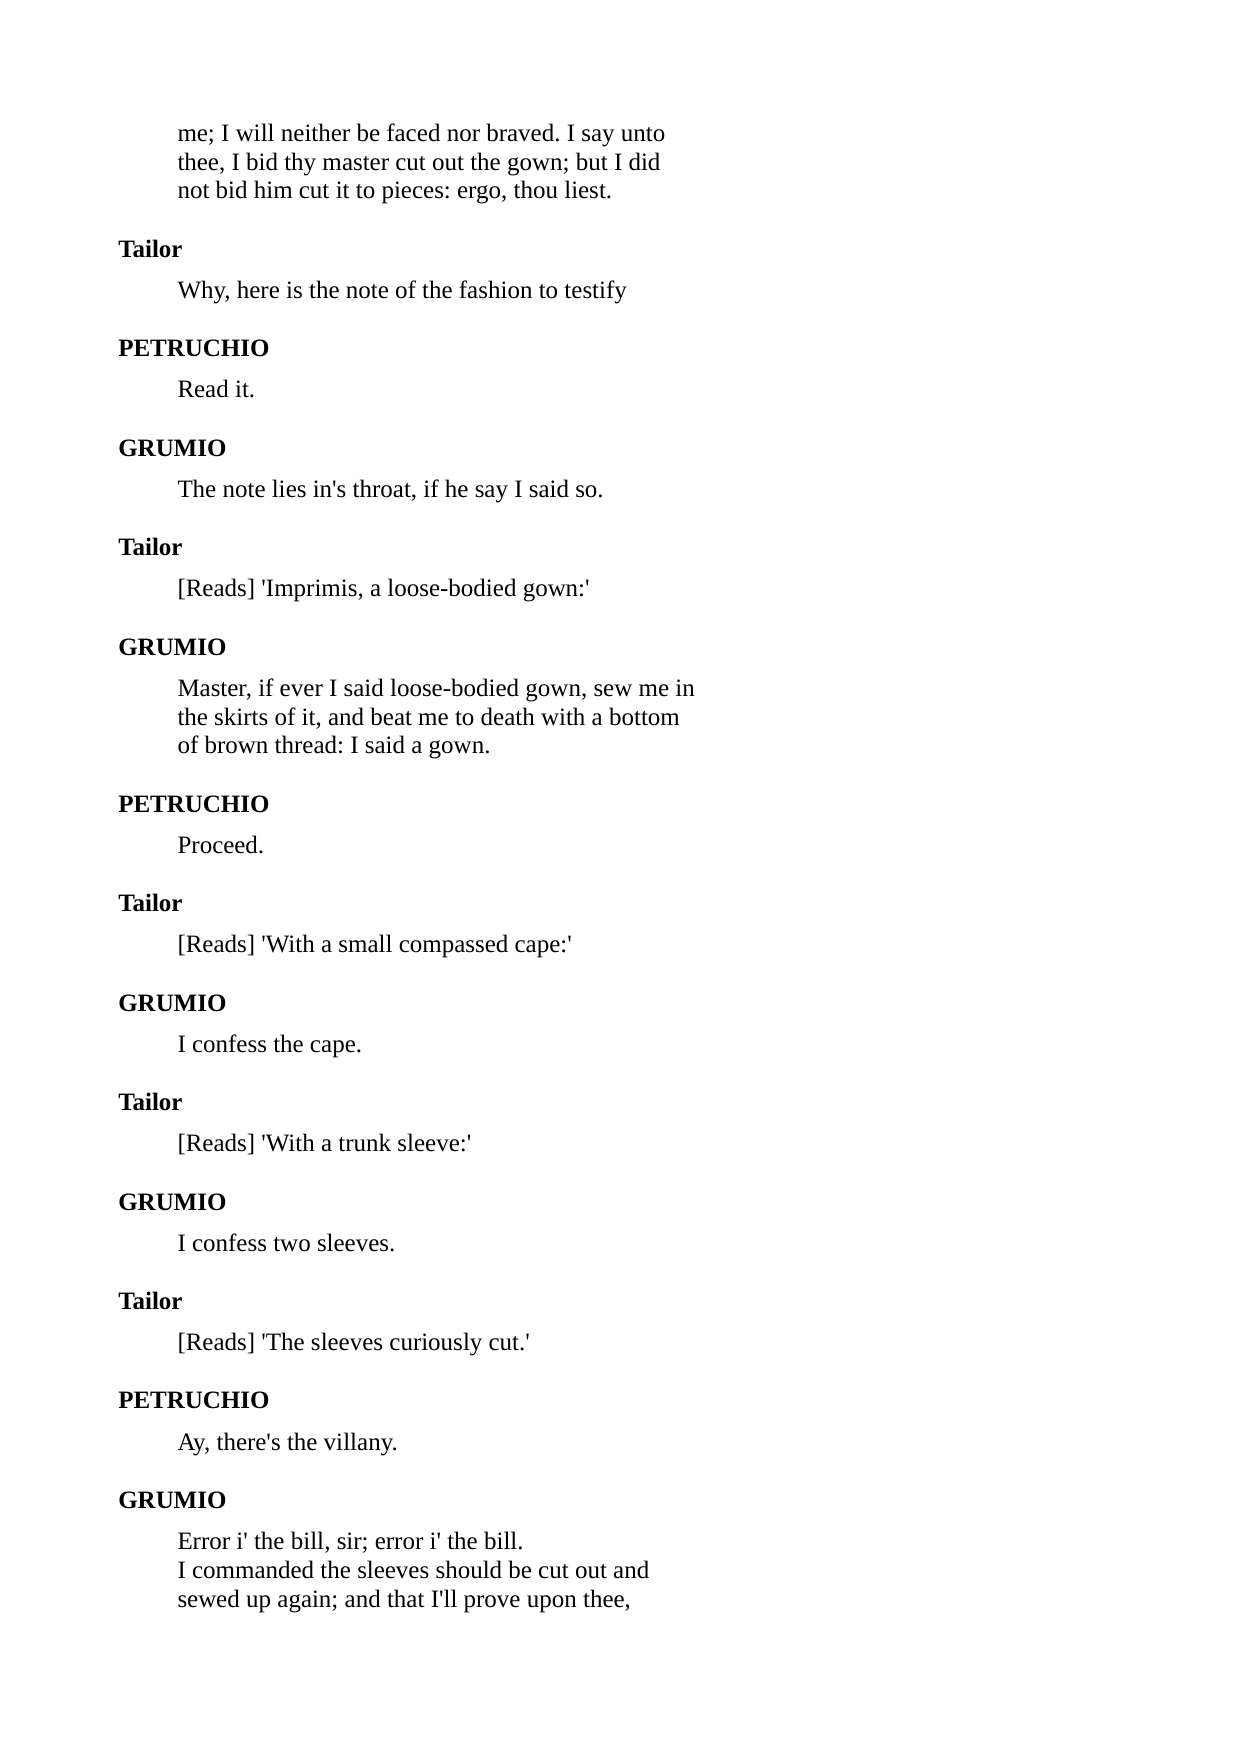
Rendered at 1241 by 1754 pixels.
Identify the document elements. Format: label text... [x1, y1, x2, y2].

text GRUMIO [118, 1187, 1122, 1215]
text GRUMIO [118, 1485, 1122, 1514]
text Tailor [118, 1286, 1122, 1315]
text PETRUCHIO [118, 789, 1122, 817]
text Tailor [118, 532, 1122, 561]
text Proceed. [177, 830, 1063, 859]
text me; I will neither be faced nor braved. I say unto thee, I bid thy master cut out the gown; but I did not bid him cut it to pieces: ergo, thou liest. [177, 118, 1063, 204]
text PETRUCHIO [118, 1386, 1122, 1414]
text The note lies in's throat, if he say I said so. [177, 474, 1063, 503]
text Error i' the bill, sir; error i' the bill. I commanded the sleeves should be cut out and sewed up again; and that I'll prove upon thee, [177, 1526, 1063, 1613]
text Read it. [177, 374, 1063, 403]
text GRUMIO [118, 433, 1122, 462]
text I confess the cape. [177, 1029, 1063, 1058]
text [Reads] 'With a small compassed cape:' [177, 929, 1063, 958]
text I confess two sleeves. [177, 1228, 1063, 1257]
text [Reads] 'With a trunk sleeve:' [177, 1128, 1063, 1157]
text GRUMIO [118, 632, 1122, 661]
text Tailor [118, 888, 1122, 917]
text Why, here is the note of the fashion to testify [177, 275, 1063, 304]
text Tailor [118, 1087, 1122, 1116]
text [Reads] 'The sleeves curiously cut.' [177, 1327, 1063, 1356]
text GRUMIO [118, 988, 1122, 1016]
text [Reads] 'Imprimis, a loose-bodied gown:' [177, 573, 1063, 602]
text Tailor [118, 234, 1122, 263]
text PETRUCHIO [118, 333, 1122, 362]
text Master, if ever I said loose-bodied gown, sew me in the skirts of it, and beat me to death with a bottom of brown thread: I said a gown. [177, 673, 1063, 759]
text Ay, there's the villany. [177, 1427, 1063, 1456]
